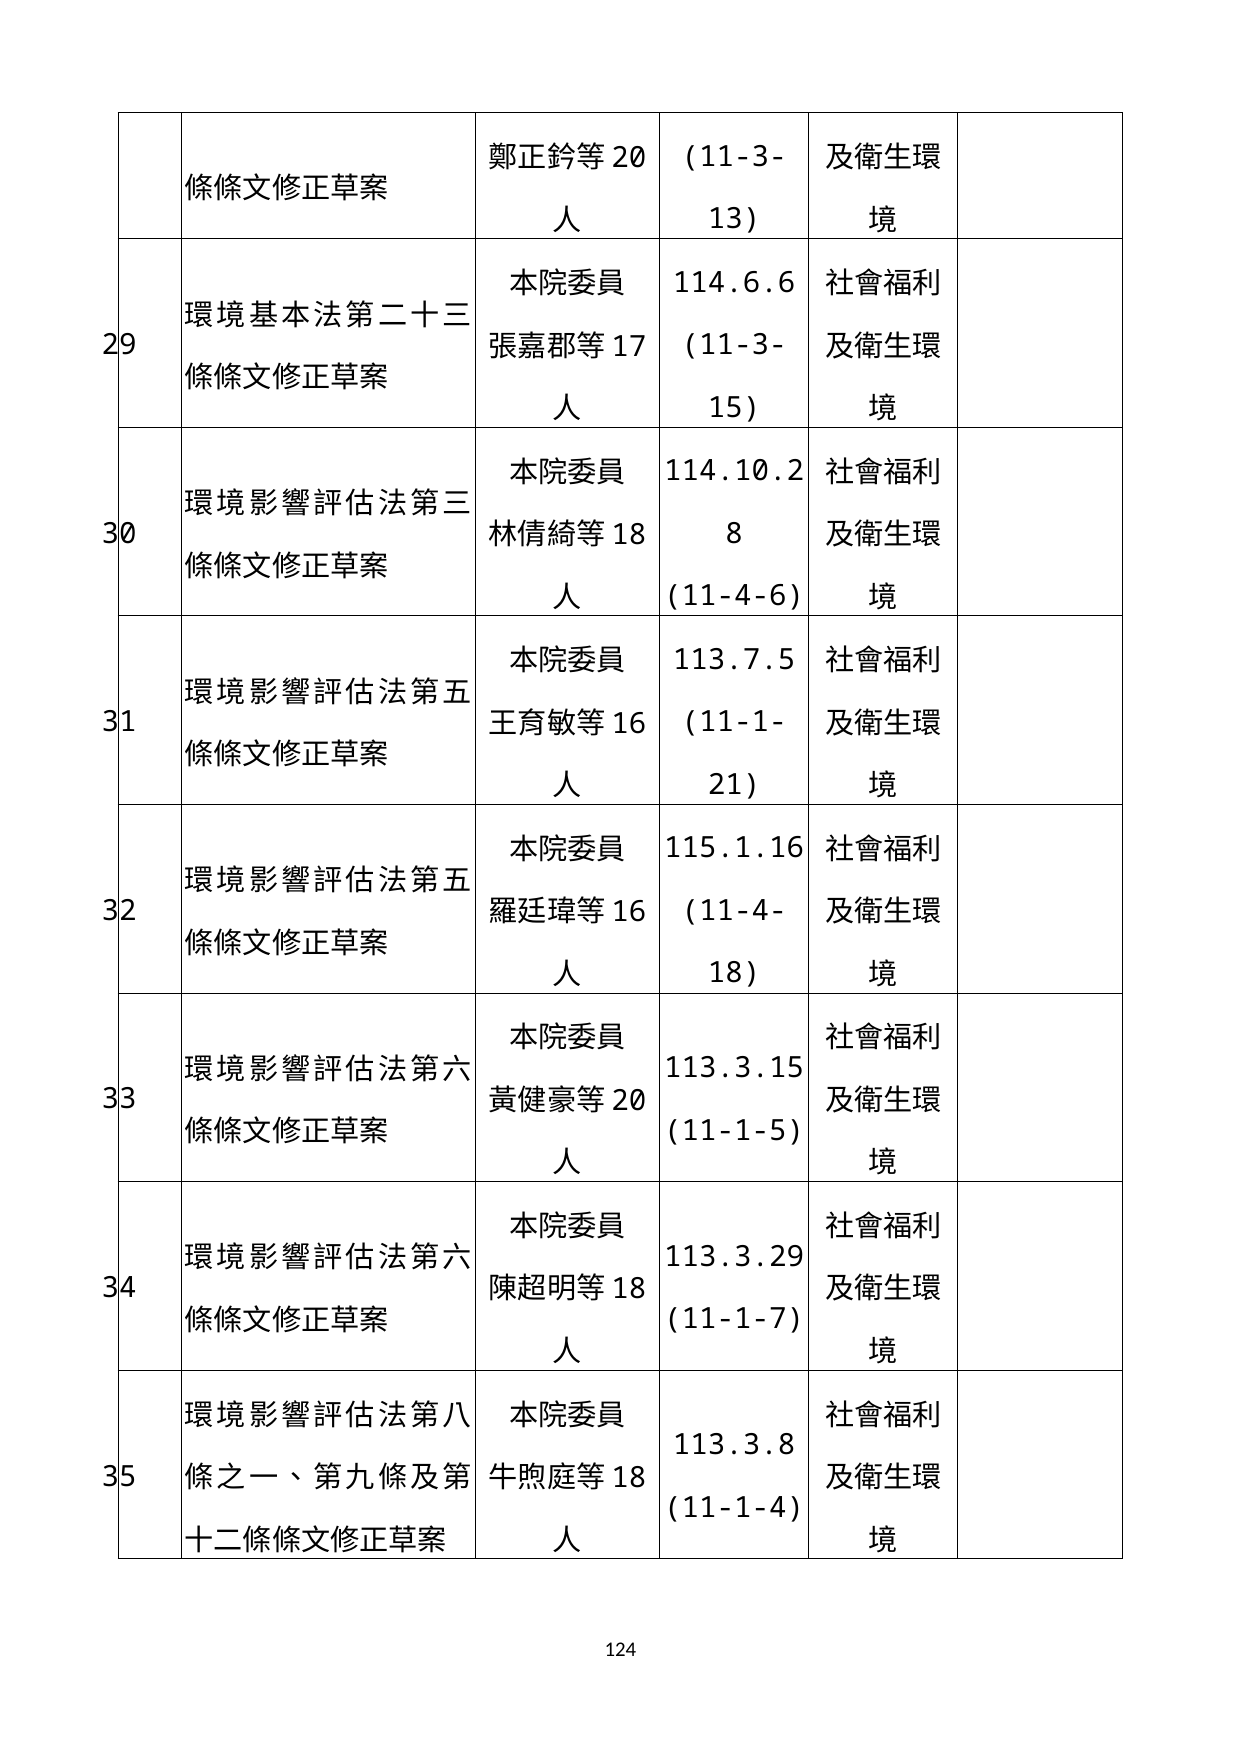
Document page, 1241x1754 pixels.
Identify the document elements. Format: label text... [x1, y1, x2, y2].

table_cell [958, 113, 1122, 238]
table_cell 社會福利及衛生環境 [809, 239, 957, 427]
table_cell (11-3-13) [660, 113, 808, 238]
table_cell [958, 1371, 1122, 1558]
table_cell [119, 113, 181, 238]
table_cell 本院委員 羅廷瑋等16人 [476, 805, 659, 992]
table_cell [958, 994, 1122, 1181]
table_cell 社會福利及衛生環境 [809, 994, 957, 1181]
table_cell 環境影響評估法第六條條文修正草案 [182, 1182, 475, 1369]
table_cell 社會福利及衛生環境 [809, 1371, 957, 1558]
table_cell 本院委員 張嘉郡等17人 [476, 239, 659, 427]
table_cell 鄭正鈐等20人 [476, 113, 659, 238]
table_cell 環境影響評估法第三條條文修正草案 [182, 428, 475, 615]
table_cell 社會福利及衛生環境 [809, 1182, 957, 1369]
table_cell [958, 616, 1122, 804]
table_cell 113.7.5 (11-1-21) [660, 616, 808, 804]
table_cell 113.3.29 (11-1-7) [660, 1182, 808, 1369]
table_cell 本院委員 黃健豪等20人 [476, 994, 659, 1181]
table_cell 113.3.8 (11-1-4) [660, 1371, 808, 1558]
table_cell 本院委員 陳超明等18人 [476, 1182, 659, 1369]
table_cell [958, 805, 1122, 992]
table_cell 環境影響評估法第八條之一、第九條及第十二條條文修正草案 [182, 1371, 475, 1558]
table_cell [119, 1371, 181, 1558]
table_cell 及衛生環境 [809, 113, 957, 238]
table_cell 114.6.6 (11-3-15) [660, 239, 808, 427]
table_cell 本院委員 林倩綺等18人 [476, 428, 659, 615]
table_cell 本院委員 王育敏等16人 [476, 616, 659, 804]
table_cell 環境基本法第二十三條條文修正草案 [182, 239, 475, 427]
table_cell [119, 239, 181, 427]
table_cell 環境影響評估法第六條條文修正草案 [182, 994, 475, 1181]
table_cell 社會福利及衛生環境 [809, 616, 957, 804]
table_cell 115.1.16 (11-4-18) [660, 805, 808, 992]
table_cell [119, 994, 181, 1181]
table_cell [958, 428, 1122, 615]
table_cell 113.3.15 (11-1-5) [660, 994, 808, 1181]
table_cell [958, 239, 1122, 427]
table_cell 本院委員 牛煦庭等18人 [476, 1371, 659, 1558]
table_cell [958, 1182, 1122, 1369]
table_cell [119, 805, 181, 992]
table_cell 環境影響評估法第五條條文修正草案 [182, 616, 475, 804]
table_cell [119, 1182, 181, 1369]
table_cell [119, 616, 181, 804]
table_cell [119, 428, 181, 615]
table_cell 條條文修正草案 [182, 113, 475, 238]
table_cell 社會福利及衛生環境 [809, 428, 957, 615]
table_cell 環境影響評估法第五條條文修正草案 [182, 805, 475, 992]
table_cell 社會福利及衛生環境 [809, 805, 957, 992]
table_cell 114.10.28 (11-4-6) [660, 428, 808, 615]
